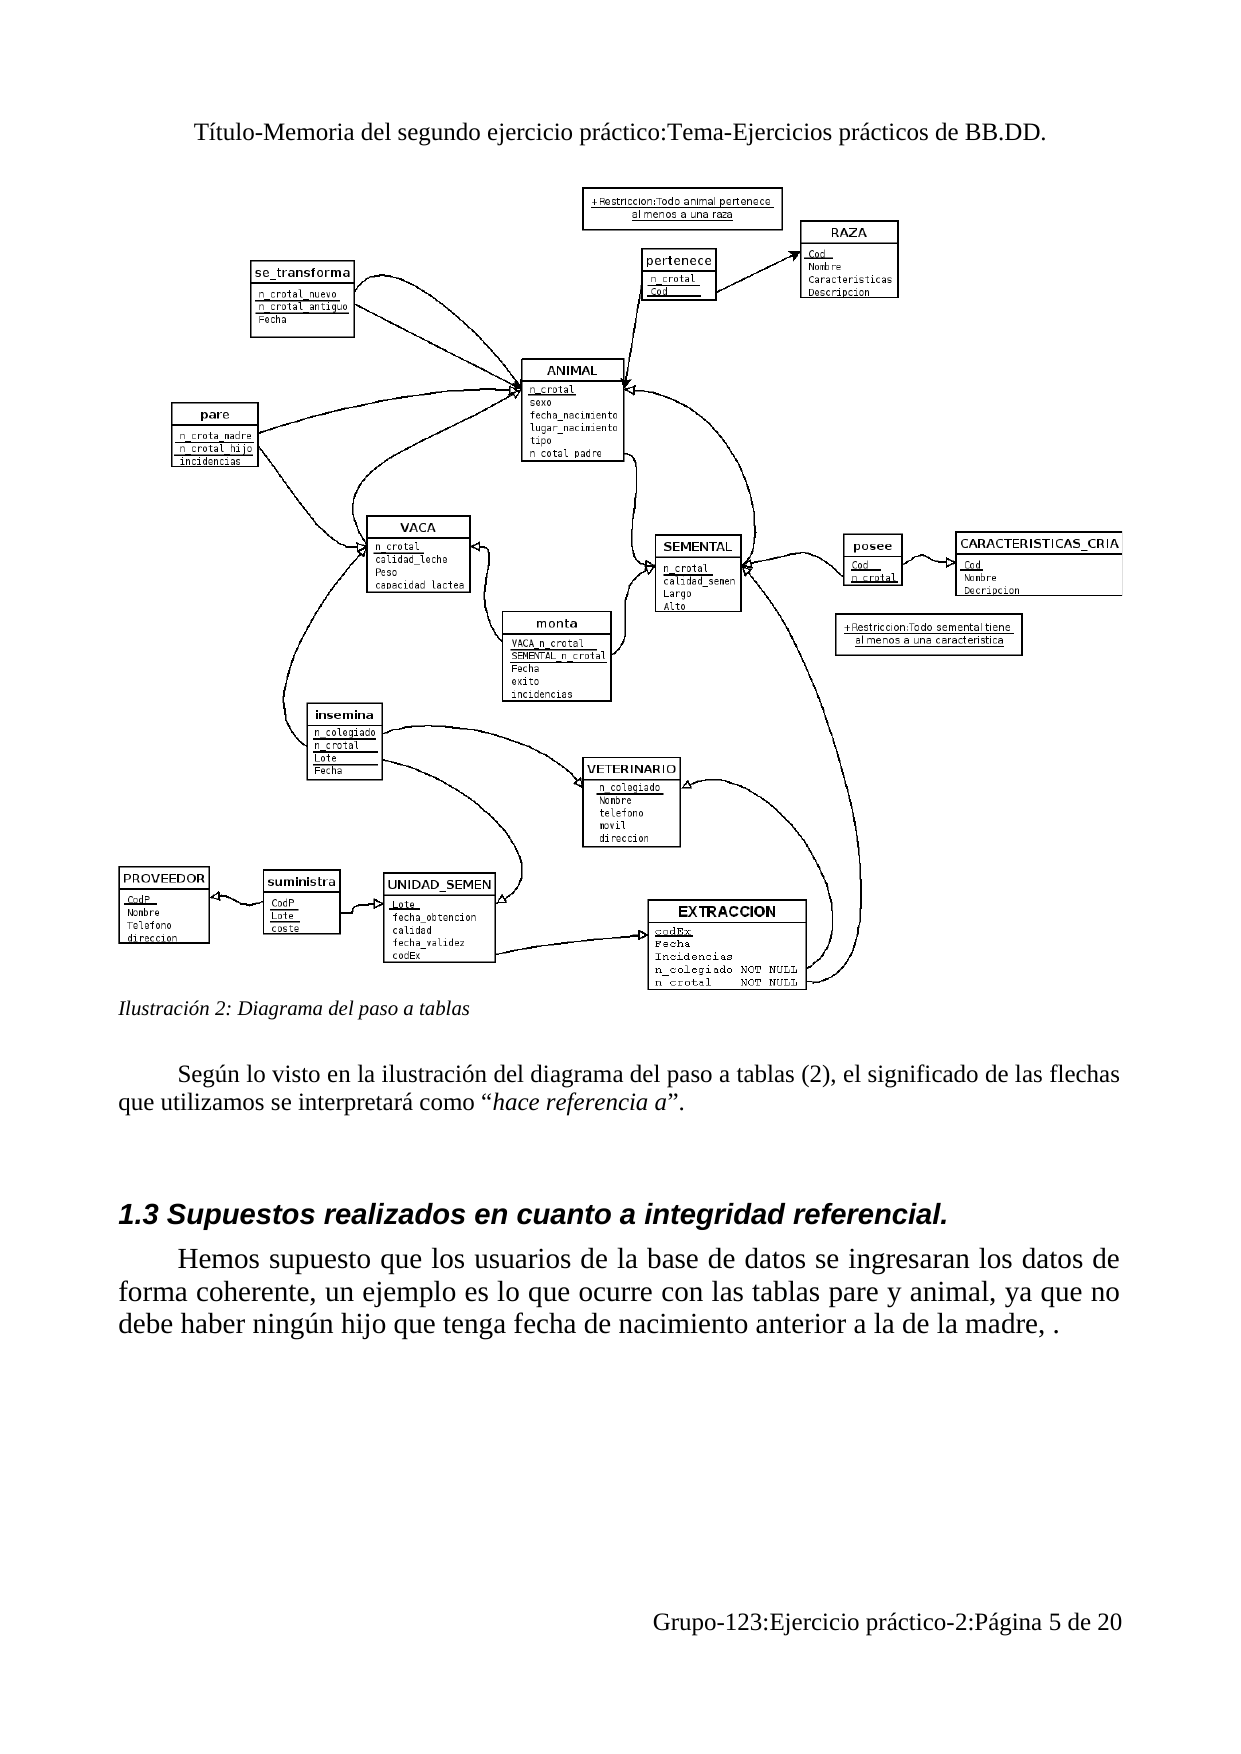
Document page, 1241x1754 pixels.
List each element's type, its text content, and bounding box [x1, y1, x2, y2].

text Ilustración 2: Diagrama del paso a tablas [118, 997, 1122, 1020]
text Según lo visto en la ilustración del diagrama del paso a tablas (2), el significado de las flechas que utilizamos se interpretará como “hace referencia a”. [118, 1060, 1122, 1115]
subtitle 1.3 Supuestos realizados en cuanto a integridad referencial. [118, 1198, 1122, 1230]
text Hemos supuesto que los usuarios de la base de datos se ingresaran los datos de forma coherente, un ejemplo es lo que ocurre con las tablas pare y animal, ya que no debe haber ningún hijo que tenga fecha de nacimiento anterior a la de la madre, . [118, 1243, 1122, 1340]
picture [118, 187, 1123, 997]
